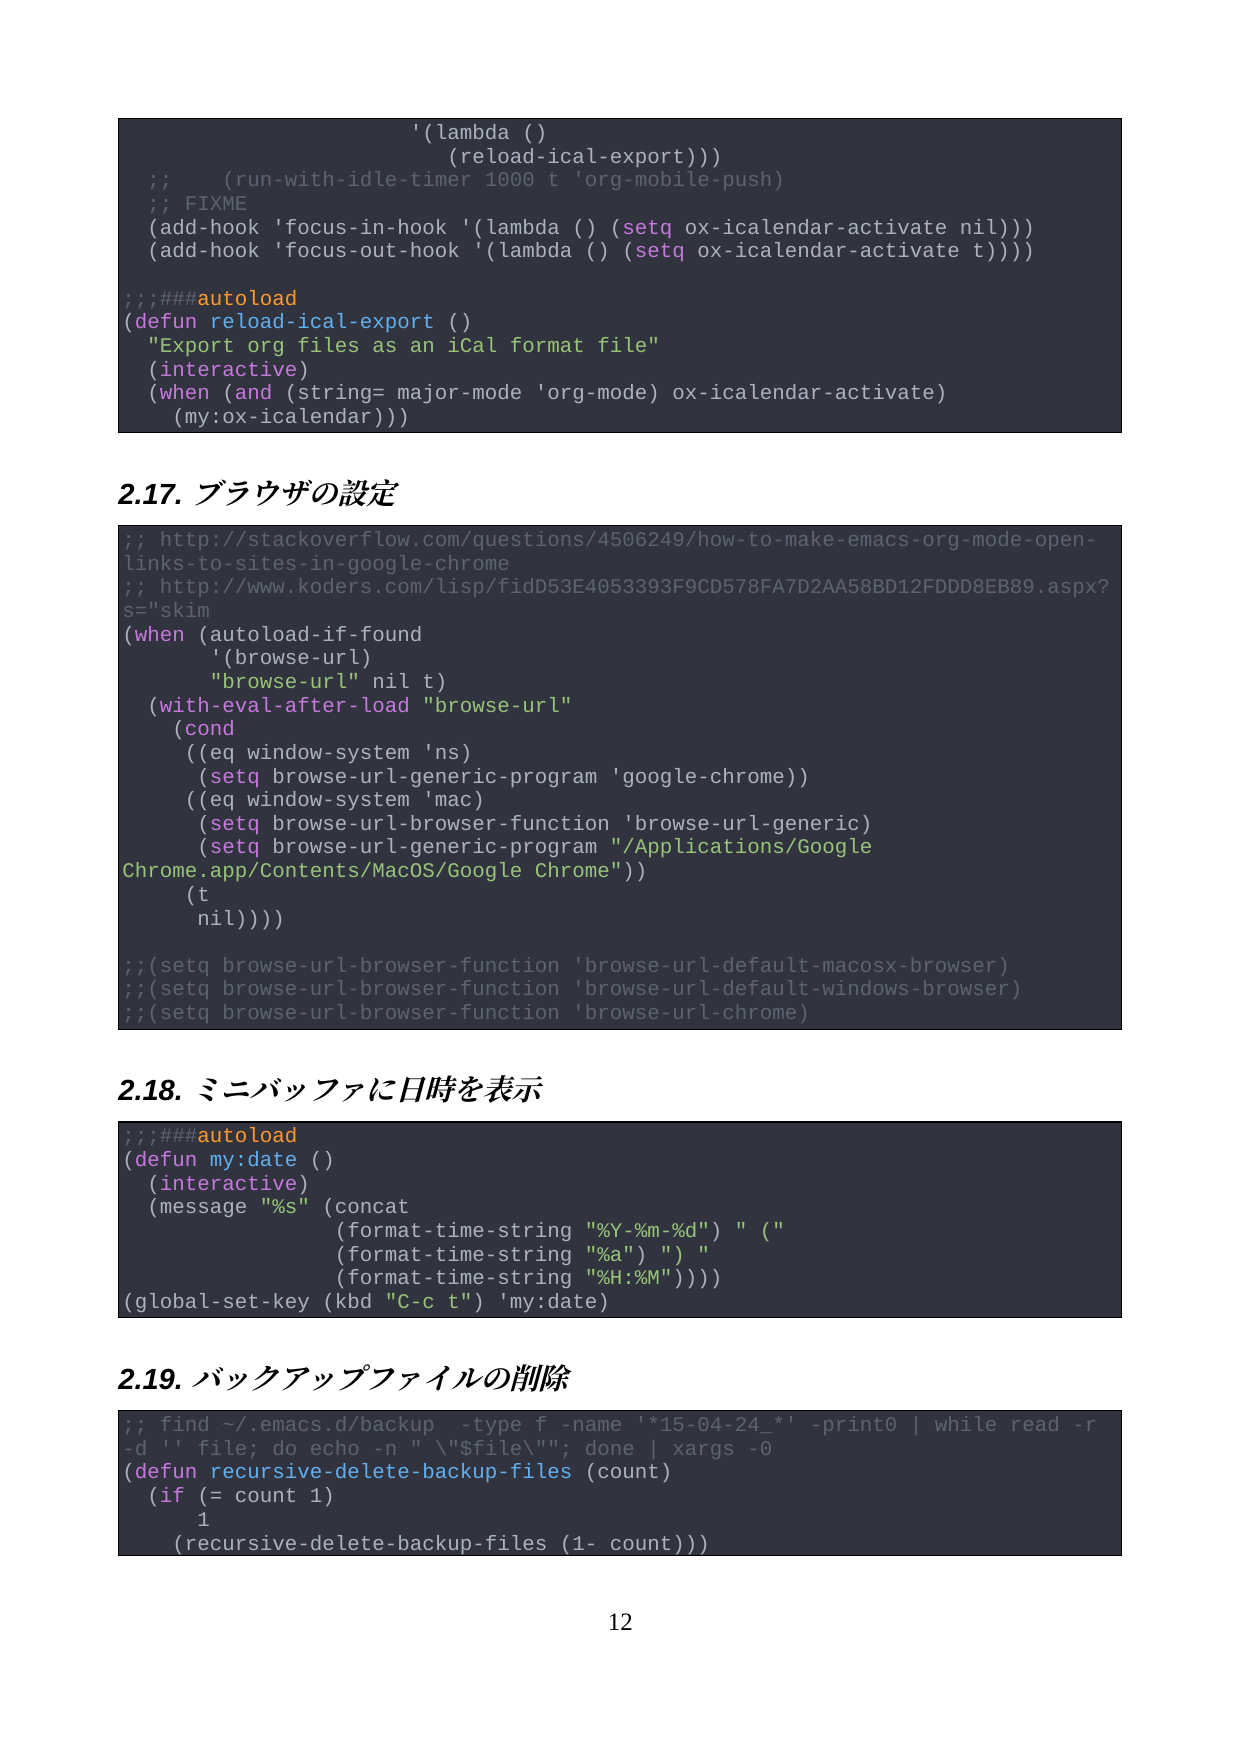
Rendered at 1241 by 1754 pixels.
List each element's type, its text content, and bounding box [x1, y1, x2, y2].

text (setq browse-url-generic-program "/Applications/Google Chrome.app/Contents/MacOS/Google Chrome")) [119, 833, 1121, 880]
text (global-set-key (kbd "C-c t") 'my:date) [119, 1287, 1121, 1317]
text ;; find ~/.emacs.d/backup -type f -name '*15-04-24_*' -print0 | while read -r -d '' file; do echo -n " \"$file\""; done | xargs -0 [119, 1411, 1121, 1458]
text (add-hook 'focus-out-hook '(lambda () (setq ox-icalendar-activate t)))) [119, 236, 1121, 260]
text ;;;###autoload [119, 284, 1121, 307]
text (t [119, 880, 1121, 903]
text ;;;###autoload [119, 1123, 1121, 1145]
text (format-time-string "%H:%M")))) [119, 1263, 1121, 1287]
text (defun my:date () [119, 1145, 1121, 1169]
text (when (and (string= major-mode 'org-mode) ox-icalendar-activate) [119, 378, 1121, 402]
text (interactive) [119, 1169, 1121, 1192]
text (format-time-string "%Y-%m-%d") " (" [119, 1216, 1121, 1240]
text (reload-ical-export))) [119, 142, 1121, 165]
text (defun recursive-delete-backup-files (count) [119, 1458, 1121, 1481]
subtitle バックアップファイルの削除 [118, 1356, 1122, 1398]
text (with-eval-after-load "browse-url" [119, 691, 1121, 714]
text (defun reload-ical-export () [119, 307, 1121, 331]
text ;; (run-with-idle-timer 1000 t 'org-mobile-push) [119, 165, 1121, 189]
text (format-time-string "%a") ") " [119, 1240, 1121, 1263]
subtitle ブラウザの設定 [118, 471, 1122, 513]
text (message "%s" (concat [119, 1192, 1121, 1216]
subtitle ミニバッファに日時を表示 [118, 1067, 1122, 1109]
text (setq browse-url-browser-function 'browse-url-generic) [119, 809, 1121, 833]
text 1 [119, 1505, 1121, 1528]
text "browse-url" nil t) [119, 667, 1121, 691]
text '(lambda () [119, 119, 1121, 142]
text (when (autoload-if-found [119, 620, 1121, 643]
text nil)))) [119, 903, 1121, 927]
text ;;(setq browse-url-browser-function 'browse-url-chrome) [119, 998, 1121, 1029]
text (my:ox-icalendar))) [119, 402, 1121, 432]
text ((eq window-system 'mac) [119, 785, 1121, 809]
text ;; http://stackoverflow.com/questions/4506249/how-to-make-emacs-org-mode-open-links-to-sites-in-google-chrome [119, 526, 1121, 572]
text (interactive) [119, 354, 1121, 378]
text (recursive-delete-backup-files (1- count))) [119, 1528, 1121, 1555]
text (if (= count 1) [119, 1481, 1121, 1505]
text ;;(setq browse-url-browser-function 'browse-url-default-macosx-browser) [119, 951, 1121, 974]
text (add-hook 'focus-in-hook '(lambda () (setq ox-icalendar-activate nil))) [119, 213, 1121, 236]
text ;; http://www.koders.com/lisp/fidD53E4053393F9CD578FA7D2AA58BD12FDDD8EB89.aspx?s="skim [119, 572, 1121, 620]
text (cond [119, 714, 1121, 738]
text ;;(setq browse-url-browser-function 'browse-url-default-windows-browser) [119, 974, 1121, 998]
text '(browse-url) [119, 643, 1121, 667]
text ((eq window-system 'ns) [119, 738, 1121, 762]
text (setq browse-url-generic-program 'google-chrome)) [119, 762, 1121, 785]
text "Export org files as an iCal format file" [119, 331, 1121, 354]
text ;; FIXME [119, 189, 1121, 213]
